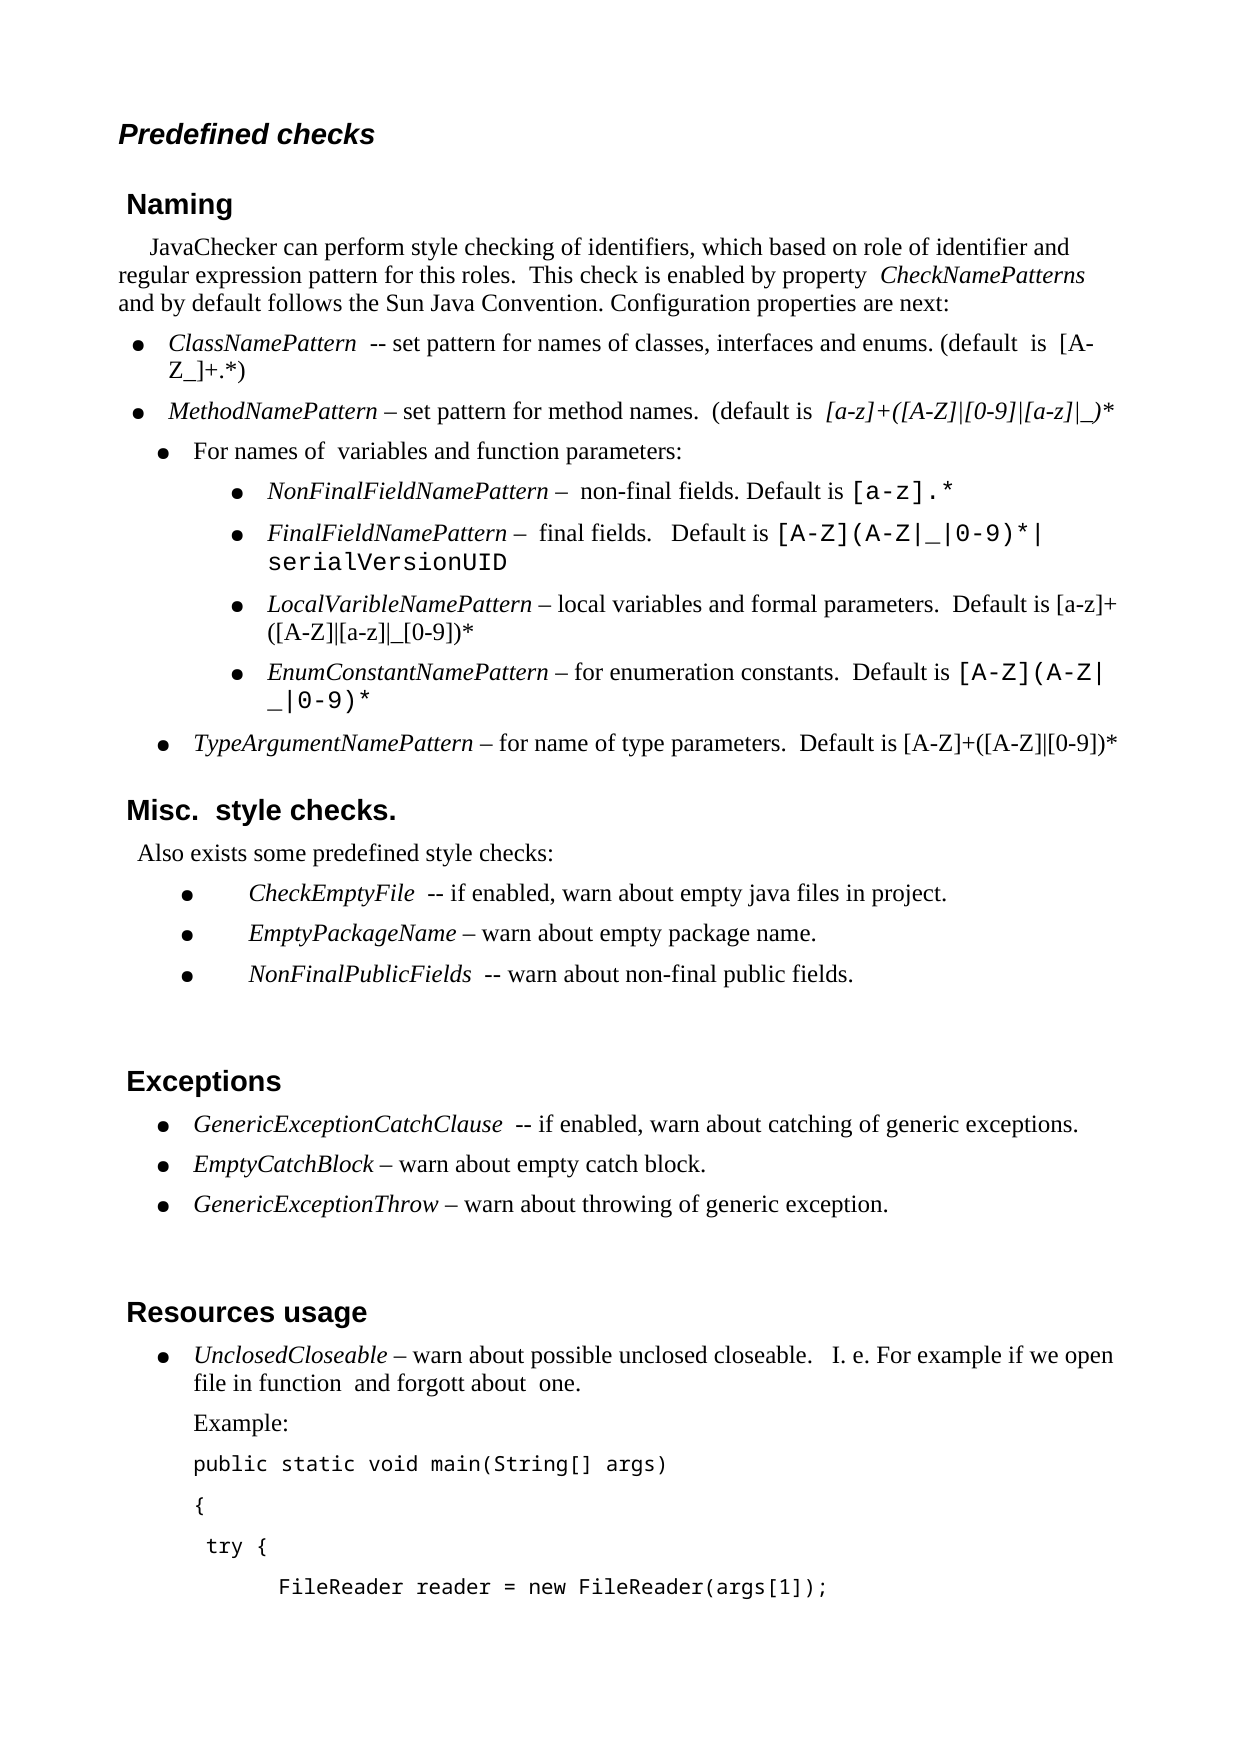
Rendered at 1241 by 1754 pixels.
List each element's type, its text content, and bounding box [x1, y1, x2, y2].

list EmptyCatchBlock – warn about empty catch block. [156, 1150, 1122, 1178]
list CheckEmptyFile -- if enabled, warn about empty java files in project. [192, 879, 1122, 907]
list NonFinalFieldNamePattern – non-final fields. Default is [a-z].* [229, 477, 1122, 507]
list MethodNamePattern – set pattern for method names. (default is [a-z]+([A-Z]|[0-9]|[a-z]|_)* [131, 397, 1122, 424]
text FileReader reader = new FileReader(args[1]); [266, 1572, 1122, 1601]
list EmptyPackageName – warn about empty package name. [192, 919, 1122, 947]
list LocalVaribleNamePattern – local variables and formal parameters. Default is [a-z]+([A-Z]|[a-z]|_[0-9])* [229, 590, 1122, 646]
list GenericExceptionThrow – warn about throwing of generic exception. [156, 1191, 1122, 1218]
text { [118, 1490, 1122, 1519]
list FinalFieldNamePattern – final fields. Default is [A-Z](A-Z|_|0-9)*|serialVersionUID [229, 519, 1122, 578]
list GenericExceptionCatchClause -- if enabled, warn about catching of generic exceptions. [156, 1110, 1122, 1138]
list public static void main(String[] args) [156, 1449, 1122, 1478]
list UnclosedCloseable – warn about possible unclosed closeable. I. e. For example if we open file in function and forgott about one. [156, 1341, 1122, 1397]
list EnumConstantNamePattern – for enumeration constants. Default is [A-Z](A-Z|_|0-9)* [229, 658, 1122, 716]
list For names of variables and function parameters: [156, 437, 1122, 465]
list NonFinalPublicFields -- warn about non-final public fields. [192, 960, 1122, 987]
text Also exists some predefined style checks: [118, 839, 1122, 867]
subtitle Resources usage [118, 1296, 1122, 1329]
subtitle Misc. style checks. [118, 794, 1122, 827]
subtitle Naming [118, 188, 1122, 221]
subtitle Predefined checks [118, 118, 1122, 151]
list ClassNamePattern -- set pattern for names of classes, interfaces and enums. (default is [A-Z_]+.*) [131, 329, 1122, 384]
list TypeArgumentNamePattern – for name of type parameters. Default is [A-Z]+([A-Z]|[0-9])* [156, 729, 1122, 756]
list Example: [156, 1409, 1122, 1437]
subtitle Exceptions [118, 1065, 1122, 1098]
text JavaChecker can perform style checking of identifiers, which based on role of identifier and regular expression pattern for this roles. This check is enabled by property CheckNamePatterns and by default follows the Sun Java Convention. Configuration properties are next: [118, 233, 1122, 316]
text try { [118, 1531, 1122, 1559]
